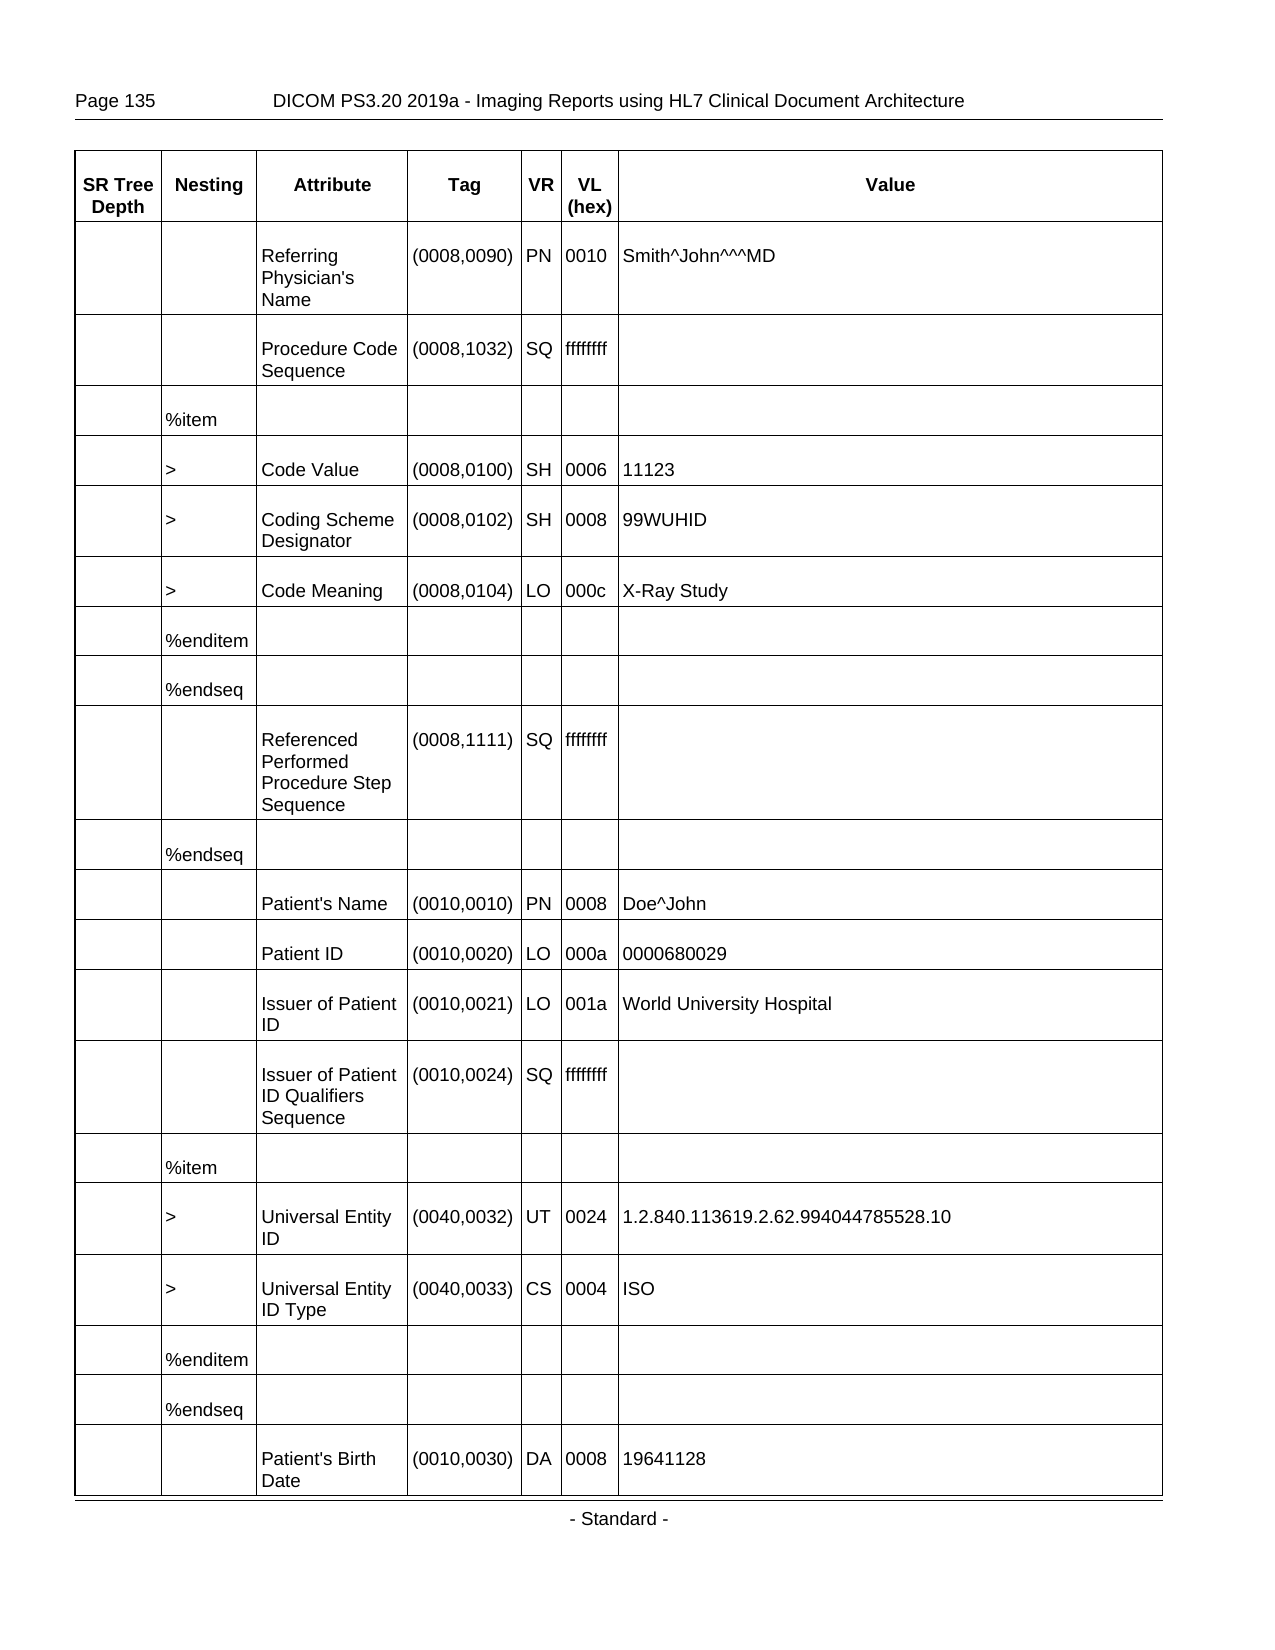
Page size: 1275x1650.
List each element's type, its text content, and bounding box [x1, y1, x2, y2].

table_cell [562, 386, 618, 435]
table_cell [162, 1041, 256, 1132]
table_cell (0008,0090) [408, 222, 521, 314]
table_cell 0010 [562, 222, 618, 314]
table_cell [408, 386, 521, 435]
table_cell Patient ID [257, 920, 407, 968]
table_cell [76, 1326, 161, 1374]
table_cell [76, 1255, 161, 1325]
table_cell (0010,0021) [408, 970, 521, 1040]
table_cell [76, 820, 161, 869]
table_cell UT [522, 1183, 561, 1253]
table_cell SQ [522, 1041, 561, 1132]
table_cell [162, 970, 256, 1040]
table_cell [257, 820, 407, 869]
table_cell [257, 1134, 407, 1182]
table_cell 0008 [562, 1425, 618, 1495]
table_cell > [162, 1183, 256, 1253]
table_cell [522, 820, 561, 869]
table_cell CS [522, 1255, 561, 1325]
table_cell Universal Entity ID Type [257, 1255, 407, 1325]
table_cell > [162, 557, 256, 606]
table_cell ffffffff [562, 315, 618, 385]
table_cell [76, 1183, 161, 1253]
table_cell ffffffff [562, 1041, 618, 1132]
table_cell [76, 970, 161, 1040]
table_cell (0008,0104) [408, 557, 521, 606]
table_cell [162, 315, 256, 385]
table_header VL (hex) [562, 151, 618, 221]
table_header SR Tree Depth [76, 151, 161, 221]
table_cell [408, 607, 521, 655]
table_cell 0000680029 [619, 920, 1162, 968]
table_cell [522, 386, 561, 435]
table_cell LO [522, 557, 561, 606]
table_cell [619, 1326, 1162, 1374]
table_cell ffffffff [562, 706, 618, 819]
table_cell [408, 1134, 521, 1182]
table_cell %endseq [162, 656, 256, 705]
table_cell 1.2.840.113619.2.62.994044785528.10 [619, 1183, 1162, 1253]
table_cell [257, 607, 407, 655]
table_cell LO [522, 920, 561, 968]
table_cell %enditem [162, 607, 256, 655]
table_cell (0008,1111) [408, 706, 521, 819]
table_cell [619, 1041, 1162, 1132]
table_cell World University Hospital [619, 970, 1162, 1040]
table_cell Patient's Name [257, 870, 407, 919]
table_cell [162, 870, 256, 919]
table_cell 99WUHID [619, 486, 1162, 556]
table_cell [619, 656, 1162, 705]
table_cell %endseq [162, 820, 256, 869]
table_cell [562, 1326, 618, 1374]
table_cell [76, 870, 161, 919]
table_cell [562, 607, 618, 655]
table_cell X-Ray Study [619, 557, 1162, 606]
table_cell LO [522, 970, 561, 1040]
table_cell Doe^John [619, 870, 1162, 919]
table_header Value [619, 151, 1162, 221]
table_cell [619, 1375, 1162, 1424]
table_cell [76, 607, 161, 655]
table_cell DA [522, 1425, 561, 1495]
table_cell [257, 386, 407, 435]
table_cell [562, 656, 618, 705]
table_cell [619, 386, 1162, 435]
table_cell [522, 1375, 561, 1424]
table_header Tag [408, 151, 521, 221]
table_cell Referring Physician's Name [257, 222, 407, 314]
table_cell [76, 557, 161, 606]
table_cell PN [522, 222, 561, 314]
table_cell [162, 920, 256, 968]
table_cell [619, 820, 1162, 869]
table_cell Referenced Performed Procedure Step Sequence [257, 706, 407, 819]
table_cell [76, 315, 161, 385]
table_cell > [162, 486, 256, 556]
table_cell [76, 1425, 161, 1495]
table_cell [408, 1326, 521, 1374]
table_cell 0006 [562, 436, 618, 485]
table_cell [562, 1375, 618, 1424]
table_cell [76, 706, 161, 819]
table_cell Coding Scheme Designator [257, 486, 407, 556]
table_cell [76, 222, 161, 314]
table_cell SH [522, 486, 561, 556]
table_cell [162, 706, 256, 819]
table_cell (0010,0020) [408, 920, 521, 968]
table_cell Issuer of Patient ID [257, 970, 407, 1040]
table_cell %item [162, 386, 256, 435]
table_cell [408, 656, 521, 705]
table_cell (0010,0010) [408, 870, 521, 919]
table_cell [76, 436, 161, 485]
table_cell %endseq [162, 1375, 256, 1424]
table_cell (0040,0033) [408, 1255, 521, 1325]
table_cell (0008,0102) [408, 486, 521, 556]
table_cell > [162, 1255, 256, 1325]
table_cell 0004 [562, 1255, 618, 1325]
table_cell [619, 315, 1162, 385]
table_cell Smith^John^^^MD [619, 222, 1162, 314]
table_cell (0008,1032) [408, 315, 521, 385]
table_cell Code Value [257, 436, 407, 485]
table_cell %item [162, 1134, 256, 1182]
table_cell [76, 486, 161, 556]
table_cell [76, 1134, 161, 1182]
table_header Nesting [162, 151, 256, 221]
table_cell 0024 [562, 1183, 618, 1253]
table_cell [619, 706, 1162, 819]
table_cell [408, 820, 521, 869]
table_cell [562, 1134, 618, 1182]
table_cell [522, 656, 561, 705]
table_cell (0008,0100) [408, 436, 521, 485]
table_cell 001a [562, 970, 618, 1040]
table_cell 0008 [562, 486, 618, 556]
table_cell PN [522, 870, 561, 919]
table_cell [76, 1041, 161, 1132]
table_cell [619, 607, 1162, 655]
table_cell [76, 656, 161, 705]
table_cell [162, 1425, 256, 1495]
table_cell Issuer of Patient ID Qualifiers Sequence [257, 1041, 407, 1132]
table_cell (0010,0030) [408, 1425, 521, 1495]
table_cell > [162, 436, 256, 485]
table_cell [619, 1134, 1162, 1182]
table_cell SQ [522, 706, 561, 819]
table_cell [257, 1375, 407, 1424]
table_header VR [522, 151, 561, 221]
table_cell 19641128 [619, 1425, 1162, 1495]
table_cell [76, 920, 161, 968]
table_cell Patient's Birth Date [257, 1425, 407, 1495]
table_cell SQ [522, 315, 561, 385]
table_cell 000c [562, 557, 618, 606]
table_cell [257, 656, 407, 705]
table_cell [408, 1375, 521, 1424]
table_cell 0008 [562, 870, 618, 919]
table_cell [522, 607, 561, 655]
table_cell [257, 1326, 407, 1374]
table_cell SH [522, 436, 561, 485]
table_cell [76, 1375, 161, 1424]
table_cell 11123 [619, 436, 1162, 485]
table_cell Code Meaning [257, 557, 407, 606]
table_cell [162, 222, 256, 314]
table_header Attribute [257, 151, 407, 221]
table_cell Universal Entity ID [257, 1183, 407, 1253]
table_cell (0040,0032) [408, 1183, 521, 1253]
table_cell %enditem [162, 1326, 256, 1374]
table_cell [76, 386, 161, 435]
table_cell ISO [619, 1255, 1162, 1325]
table_cell [562, 820, 618, 869]
table_cell 000a [562, 920, 618, 968]
table_cell [522, 1326, 561, 1374]
table_cell [522, 1134, 561, 1182]
table_cell (0010,0024) [408, 1041, 521, 1132]
table_cell Procedure Code Sequence [257, 315, 407, 385]
